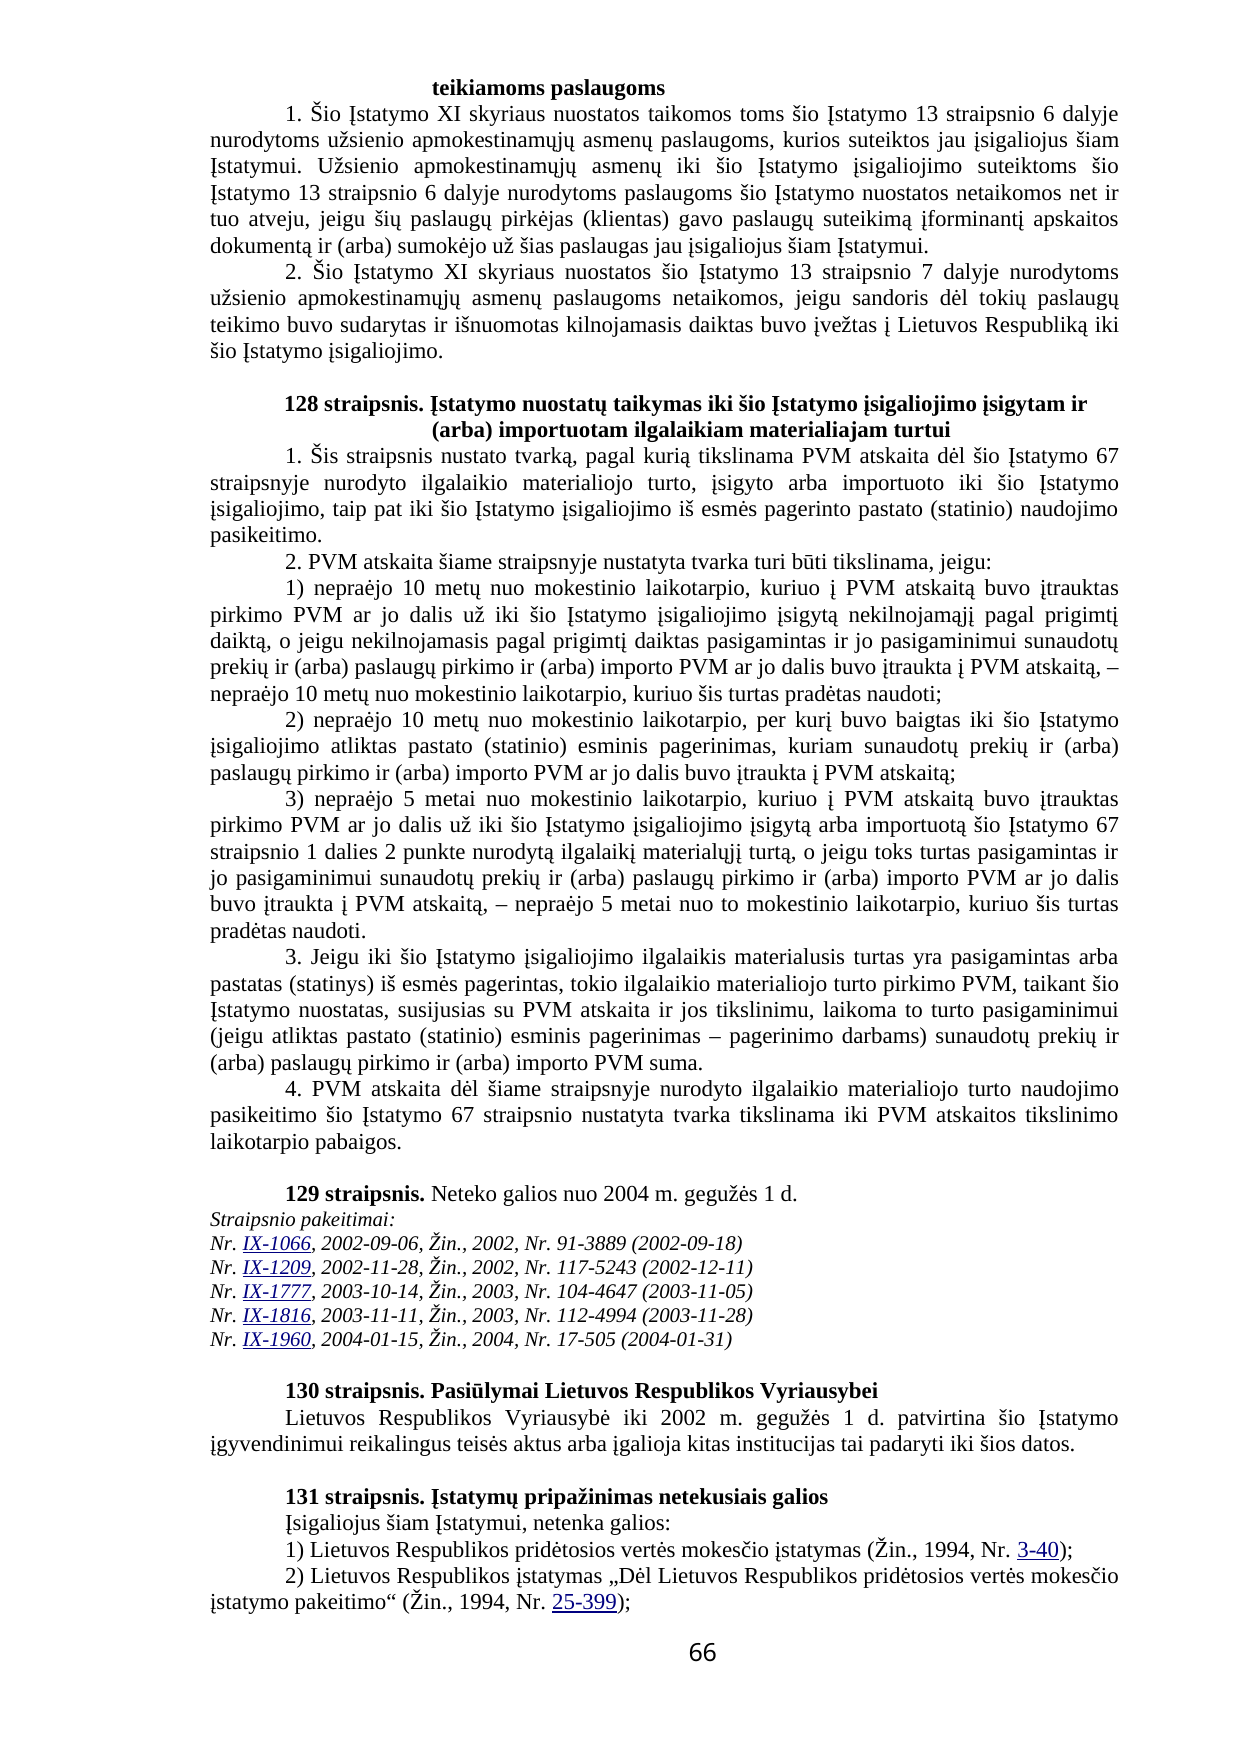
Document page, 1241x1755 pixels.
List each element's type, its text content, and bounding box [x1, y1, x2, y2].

text 1. Šio Įstatymo XI skyriaus nuostatos taikomos toms šio Įstatymo 13 straipsnio 6 dalyje nurodytoms užsienio apmokestinamųjų asmenų paslaugoms, kurios suteiktos jau įsigaliojus šiam Įstatymui. Užsienio apmokestinamųjų asmenų iki šio Įstatymo įsigaliojimo suteiktoms šio Įstatymo 13 straipsnio 6 dalyje nurodytoms paslaugoms šio Įstatymo nuostatos netaikomos net ir tuo atveju, jeigu šių paslaugų pirkėjas (klientas) gavo paslaugų suteikimą įforminantį apskaitos dokumentą ir (arba) sumokėjo už šias paslaugas jau įsigaliojus šiam Įstatymui. [210, 100, 1120, 258]
text 1) nepraėjo 10 metų nuo mokestinio laikotarpio, kuriuo į PVM atskaitą buvo įtrauktas pirkimo PVM ar jo dalis už iki šio Įstatymo įsigaliojimo įsigytą nekilnojamąjį pagal prigimtį daiktą, o jeigu nekilnojamasis pagal prigimtį daiktas pasigamintas ir jo pasigaminimui sunaudotų prekių ir (arba) paslaugų pirkimo ir (arba) importo PVM ar jo dalis buvo įtraukta į PVM atskaitą, – nepraėjo 10 metų nuo mokestinio laikotarpio, kuriuo šis turtas pradėtas naudoti; [210, 574, 1120, 706]
text 2. PVM atskaita šiame straipsnyje nustatyta tvarka turi būti tikslinama, jeigu: [210, 548, 1120, 574]
text 131 straipsnis. Įstatymų pripažinimas netekusiais galios [210, 1483, 1120, 1509]
text Straipsnio pakeitimai: [210, 1207, 1120, 1231]
text teikiamoms paslaugoms [210, 73, 1120, 100]
text 3. Jeigu iki šio Įstatymo įsigaliojimo ilgalaikis materialusis turtas yra pasigamintas arba pastatas (statinys) iš esmės pagerintas, tokio ilgalaikio materialiojo turto pirkimo PVM, taikant šio Įstatymo nuostatas, susijusias su PVM atskaita ir jos tikslinimu, laikoma to turto pasigaminimui (jeigu atliktas pastato (statinio) esminis pagerinimas – pagerinimo darbams) sunaudotų prekių ir (arba) paslaugų pirkimo ir (arba) importo PVM suma. [210, 943, 1120, 1075]
text 1) Lietuvos Respublikos pridėtosios vertės mokesčio įstatymas (Žin., 1994, Nr. 3-40); [210, 1536, 1120, 1562]
text 129 straipsnis. Neteko galios nuo 2004 m. gegužės 1 d. [210, 1180, 1120, 1207]
text Nr. IX-1066, 2002-09-06, Žin., 2002, Nr. 91-3889 (2002-09-18) [210, 1231, 1120, 1255]
text (arba) importuotam ilgalaikiam materialiajam turtui [210, 416, 1120, 442]
text Nr. IX-1209, 2002-11-28, Žin., 2002, Nr. 117-5243 (2002-12-11) [210, 1255, 1120, 1279]
text 2) nepraėjo 10 metų nuo mokestinio laikotarpio, per kurį buvo baigtas iki šio Įstatymo įsigaliojimo atliktas pastato (statinio) esminis pagerinimas, kuriam sunaudotų prekių ir (arba) paslaugų pirkimo ir (arba) importo PVM ar jo dalis buvo įtraukta į PVM atskaitą; [210, 706, 1120, 785]
text Nr. IX-1960, 2004-01-15, Žin., 2004, Nr. 17-505 (2004-01-31) [210, 1327, 1120, 1351]
text Įsigaliojus šiam Įstatymui, netenka galios: [210, 1509, 1120, 1536]
text 2. Šio Įstatymo XI skyriaus nuostatos šio Įstatymo 13 straipsnio 7 dalyje nurodytoms užsienio apmokestinamųjų asmenų paslaugoms netaikomos, jeigu sandoris dėl tokių paslaugų teikimo buvo sudarytas ir išnuomotas kilnojamasis daiktas buvo įvežtas į Lietuvos Respubliką iki šio Įstatymo įsigaliojimo. [210, 258, 1120, 363]
text 3) nepraėjo 5 metai nuo mokestinio laikotarpio, kuriuo į PVM atskaitą buvo įtrauktas pirkimo PVM ar jo dalis už iki šio Įstatymo įsigaliojimo įsigytą arba importuotą šio Įstatymo 67 straipsnio 1 dalies 2 punkte nurodytą ilgalaikį materialųjį turtą, o jeigu toks turtas pasigamintas ir jo pasigaminimui sunaudotų prekių ir (arba) paslaugų pirkimo ir (arba) importo PVM ar jo dalis buvo įtraukta į PVM atskaitą, – nepraėjo 5 metai nuo to mokestinio laikotarpio, kuriuo šis turtas pradėtas naudoti. [210, 785, 1120, 943]
text 130 straipsnis. Pasiūlymai Lietuvos Respublikos Vyriausybei [210, 1377, 1120, 1404]
text 1. Šis straipsnis nustato tvarką, pagal kurią tikslinama PVM atskaita dėl šio Įstatymo 67 straipsnyje nurodyto ilgalaikio materialiojo turto, įsigyto arba importuoto iki šio Įstatymo įsigaliojimo, taip pat iki šio Įstatymo įsigaliojimo iš esmės pagerinto pastato (statinio) naudojimo pasikeitimo. [210, 442, 1120, 548]
text 128 straipsnis. Įstatymo nuostatų taikymas iki šio Įstatymo įsigaliojimo įsigytam ir [210, 390, 1120, 416]
text 4. PVM atskaita dėl šiame straipsnyje nurodyto ilgalaikio materialiojo turto naudojimo pasikeitimo šio Įstatymo 67 straipsnio nustatyta tvarka tikslinama iki PVM atskaitos tikslinimo laikotarpio pabaigos. [210, 1075, 1120, 1154]
text Lietuvos Respublikos Vyriausybė iki 2002 m. gegužės 1 d. patvirtina šio Įstatymo įgyvendinimui reikalingus teisės aktus arba įgalioja kitas institucijas tai padaryti iki šios datos. [210, 1404, 1120, 1457]
text Nr. IX-1816, 2003-11-11, Žin., 2003, Nr. 112-4994 (2003-11-28) [210, 1303, 1120, 1327]
text Nr. IX-1777, 2003-10-14, Žin., 2003, Nr. 104-4647 (2003-11-05) [210, 1279, 1120, 1303]
text 2) Lietuvos Respublikos įstatymas „Dėl Lietuvos Respublikos pridėtosios vertės mokesčio įstatymo pakeitimo“ (Žin., 1994, Nr. 25-399); [210, 1562, 1120, 1615]
